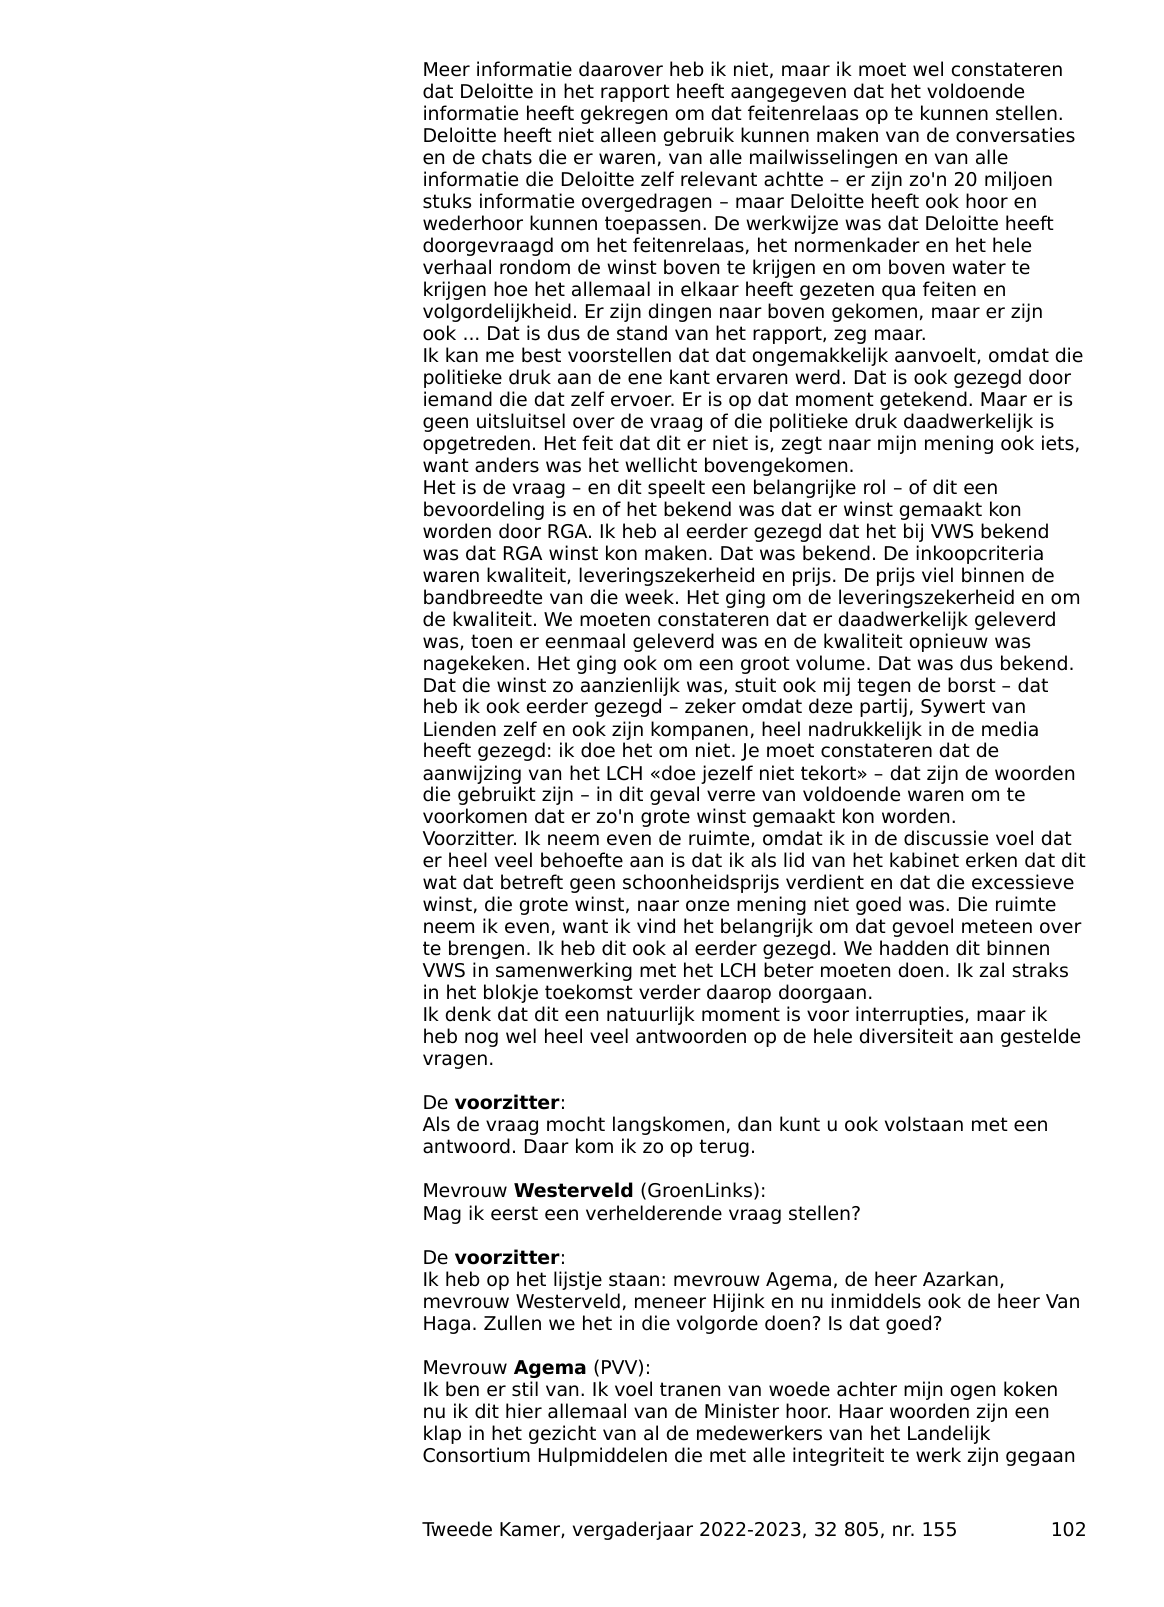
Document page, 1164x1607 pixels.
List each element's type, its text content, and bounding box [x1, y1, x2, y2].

text Meer informatie daarover heb ik niet, maar ik moet wel constateren dat Deloitte in het rapport heeft aangegeven dat het voldoende informatie heeft gekregen om dat feitenrelaas op te kunnen stellen. Deloitte heeft niet alleen gebruik kunnen maken van de conversaties en de chats die er waren, van alle mailwisselingen en van alle informatie die Deloitte zelf relevant achtte – er zijn zo'n 20 miljoen stuks informatie overgedragen – maar Deloitte heeft ook hoor en wederhoor kunnen toepassen. De werkwijze was dat Deloitte heeft doorgevraagd om het feitenrelaas, het normenkader en het hele verhaal rondom de winst boven te krijgen en om boven water te krijgen hoe het allemaal in elkaar heeft gezeten qua feiten en volgordelijkheid. Er zijn dingen naar boven gekomen, maar er zijn ook ... Dat is dus de stand van het rapport, zeg maar. [422, 59, 1087, 345]
text Ik heb op het lijstje staan: mevrouw Agema, de heer Azarkan, mevrouw Westerveld, meneer Hijink en nu inmiddels ook de heer Van Haga. Zullen we het in die volgorde doen? Is dat goed? [422, 1268, 1087, 1334]
text Mevrouw Agema (PVV): [422, 1357, 1087, 1379]
text Het is de vraag – en dit speelt een belangrijke rol – of dit een bevoordeling is en of het bekend was dat er winst gemaakt kon worden door RGA. Ik heb al eerder gezegd dat het bij VWS bekend was dat RGA winst kon maken. Dat was bekend. De inkoopcriteria waren kwaliteit, leveringszekerheid en prijs. De prijs viel binnen de bandbreedte van die week. Het ging om de leveringszekerheid en om de kwaliteit. We moeten constateren dat er daadwerkelijk geleverd was, toen er eenmaal geleverd was en de kwaliteit opnieuw was nagekeken. Het ging ook om een groot volume. Dat was dus bekend. Dat die winst zo aanzienlijk was, stuit ook mij tegen de borst – dat heb ik ook eerder gezegd – zeker omdat deze partij, Sywert van Lienden zelf en ook zijn kompanen, heel nadrukkelijk in de media heeft gezegd: ik doe het om niet. Je moet constateren dat de aanwijzing van het LCH «doe jezelf niet tekort» – dat zijn de woorden die gebruikt zijn – in dit geval verre van voldoende waren om te voorkomen dat er zo'n grote winst gemaakt kon worden. [422, 477, 1087, 828]
text Ik kan me best voorstellen dat dat ongemakkelijk aanvoelt, omdat die politieke druk aan de ene kant ervaren werd. Dat is ook gezegd door iemand die dat zelf ervoer. Er is op dat moment getekend. Maar er is geen uitsluitsel over de vraag of die politieke druk daadwerkelijk is opgetreden. Het feit dat dit er niet is, zegt naar mijn mening ook iets, want anders was het wellicht bovengekomen. [422, 345, 1087, 477]
text Mevrouw Westerveld (GroenLinks): [422, 1180, 1087, 1202]
text De voorzitter: [422, 1092, 1087, 1114]
text Voorzitter. Ik neem even de ruimte, omdat ik in de discussie voel dat er heel veel behoefte aan is dat ik als lid van het kabinet erken dat dit wat dat betreft geen schoonheidsprijs verdient en dat die excessieve winst, die grote winst, naar onze mening niet goed was. Die ruimte neem ik even, want ik vind het belangrijk om dat gevoel meteen over te brengen. Ik heb dit ook al eerder gezegd. We hadden dit binnen VWS in samenwerking met het LCH beter moeten doen. Ik zal straks in het blokje toekomst verder daarop doorgaan. [422, 828, 1087, 1004]
text Mag ik eerst een verhelderende vraag stellen? [422, 1202, 1087, 1224]
text Ik ben er stil van. Ik voel tranen van woede achter mijn ogen koken nu ik dit hier allemaal van de Minister hoor. Haar woorden zijn een klap in het gezicht van al de medewerkers van het Landelijk Consortium Hulpmiddelen die met alle integriteit te werk zijn gegaan [422, 1379, 1087, 1467]
text Ik denk dat dit een natuurlijk moment is voor interrupties, maar ik heb nog wel heel veel antwoorden op de hele diversiteit aan gestelde vragen. [422, 1004, 1087, 1070]
text Als de vraag mocht langskomen, dan kunt u ook volstaan met een antwoord. Daar kom ik zo op terug. [422, 1114, 1087, 1158]
text De voorzitter: [422, 1247, 1087, 1268]
